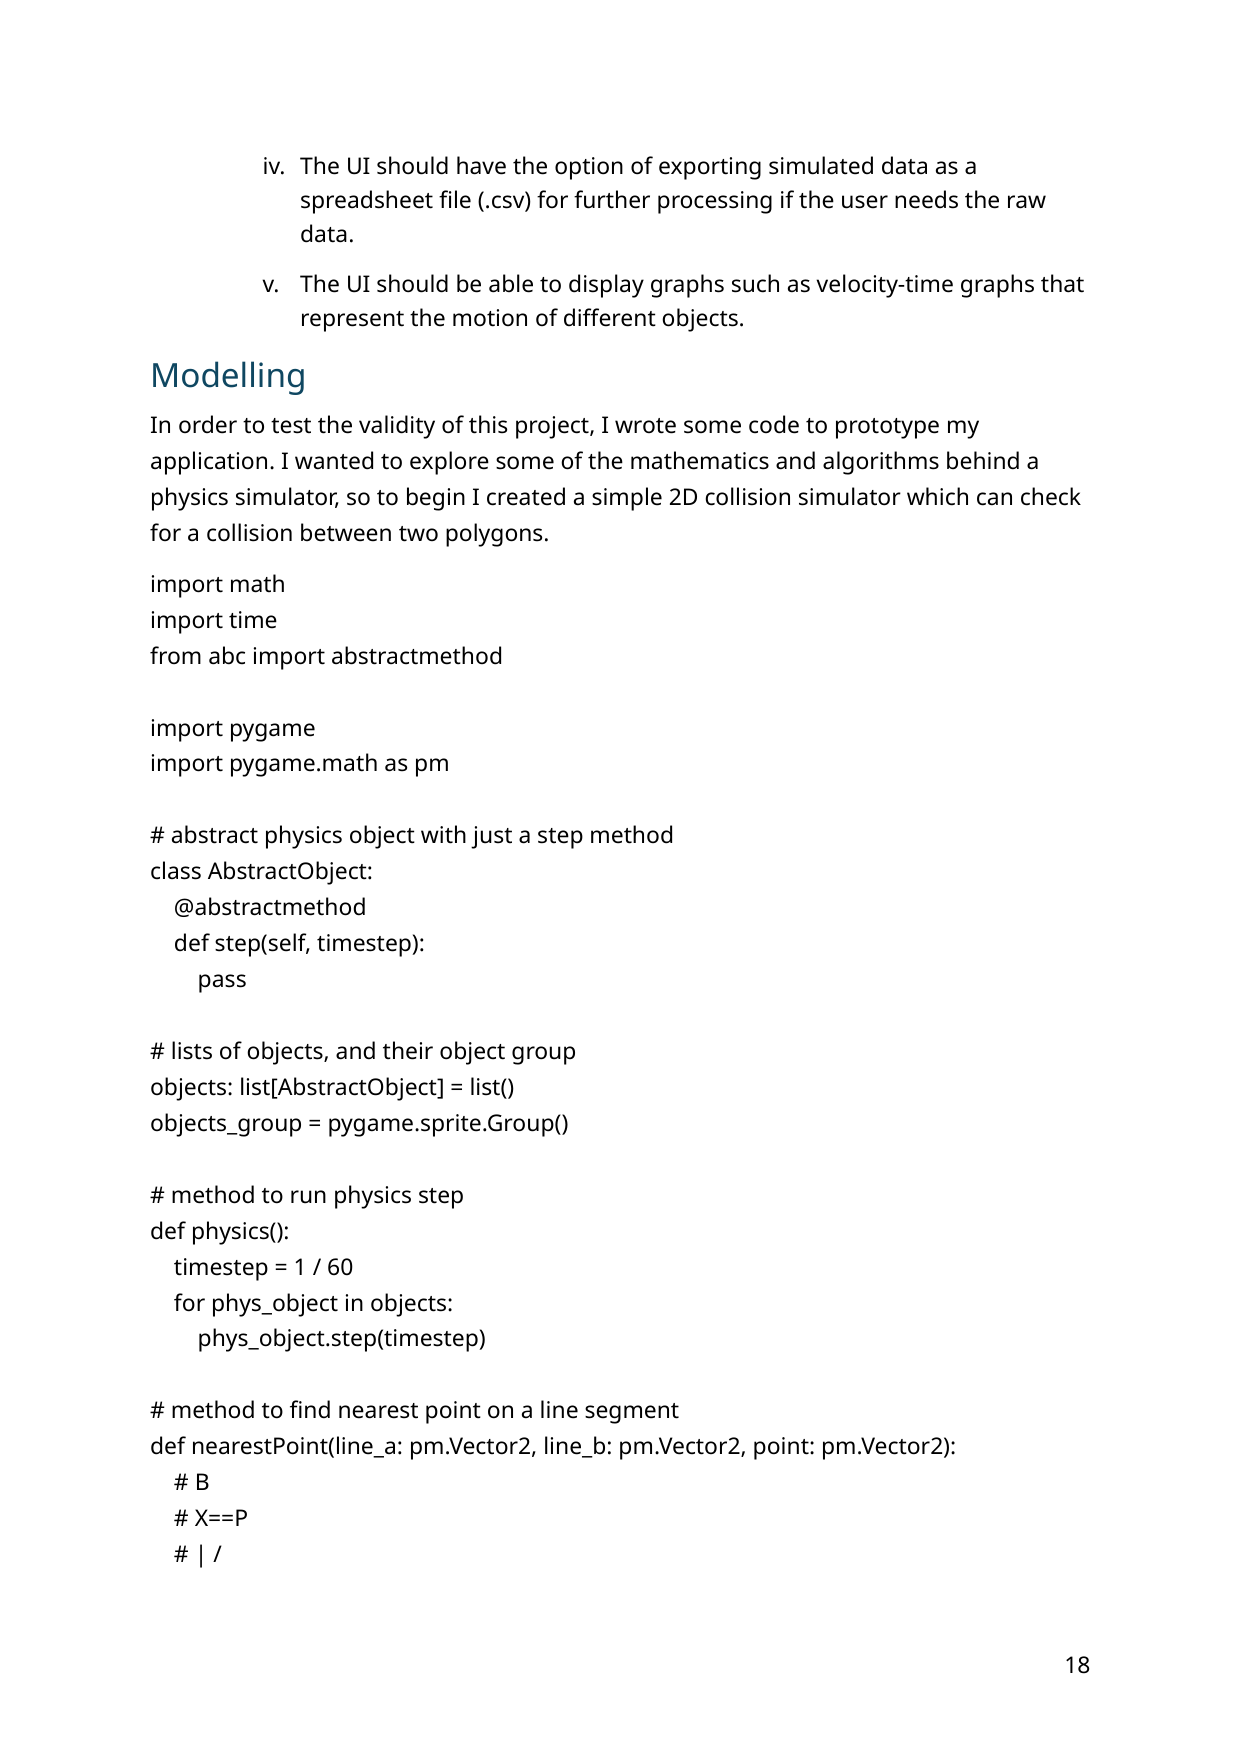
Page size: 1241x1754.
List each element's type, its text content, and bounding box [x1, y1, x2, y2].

text objects_group = pygame.sprite.Group() [150, 1107, 1090, 1138]
text import time [150, 604, 1090, 635]
text # lists of objects, and their object group [150, 1035, 1090, 1066]
text phys_object.step(timestep) [150, 1322, 1090, 1354]
text objects: list[AbstractObject] = list() [150, 1071, 1090, 1102]
text class AbstractObject: [150, 855, 1090, 886]
text # abstract physics object with just a step method [150, 819, 1090, 851]
text @abstractmethod [150, 891, 1090, 922]
text # | / [150, 1538, 1090, 1569]
text # method to find nearest point on a line segment [150, 1394, 1090, 1426]
text from abc import abstractmethod [150, 639, 1090, 671]
text def physics(): [150, 1214, 1090, 1246]
text timestep = 1 / 60 [150, 1251, 1090, 1282]
text # method to run physics step [150, 1179, 1090, 1210]
list The UI should be able to display graphs such as velocity-time graphs that represent the motion of different objects. [262, 268, 1090, 333]
text def nearestPoint(line_a: pm.Vector2, line_b: pm.Vector2, point: pm.Vector2): [150, 1430, 1090, 1461]
text # X==P [150, 1502, 1090, 1533]
text import math [150, 568, 1090, 599]
text import pygame.math as pm [150, 747, 1090, 779]
text def step(self, timestep): [150, 927, 1090, 958]
text for phys_object in objects: [150, 1286, 1090, 1318]
text pass [150, 963, 1090, 994]
subtitle Modelling [150, 352, 1090, 397]
text # B [150, 1466, 1090, 1497]
list The UI should have the option of exporting simulated data as a spreadsheet file (.csv) for further processing if the user needs the raw data. [262, 150, 1090, 249]
text In order to test the validity of this project, I wrote some code to prototype my application. I wanted to explore some of the mathematics and algorithms behind a physics simulator, so to begin I created a simple 2D collision simulator which can check for a collision between two polygons. [150, 409, 1090, 548]
text import pygame [150, 711, 1090, 743]
